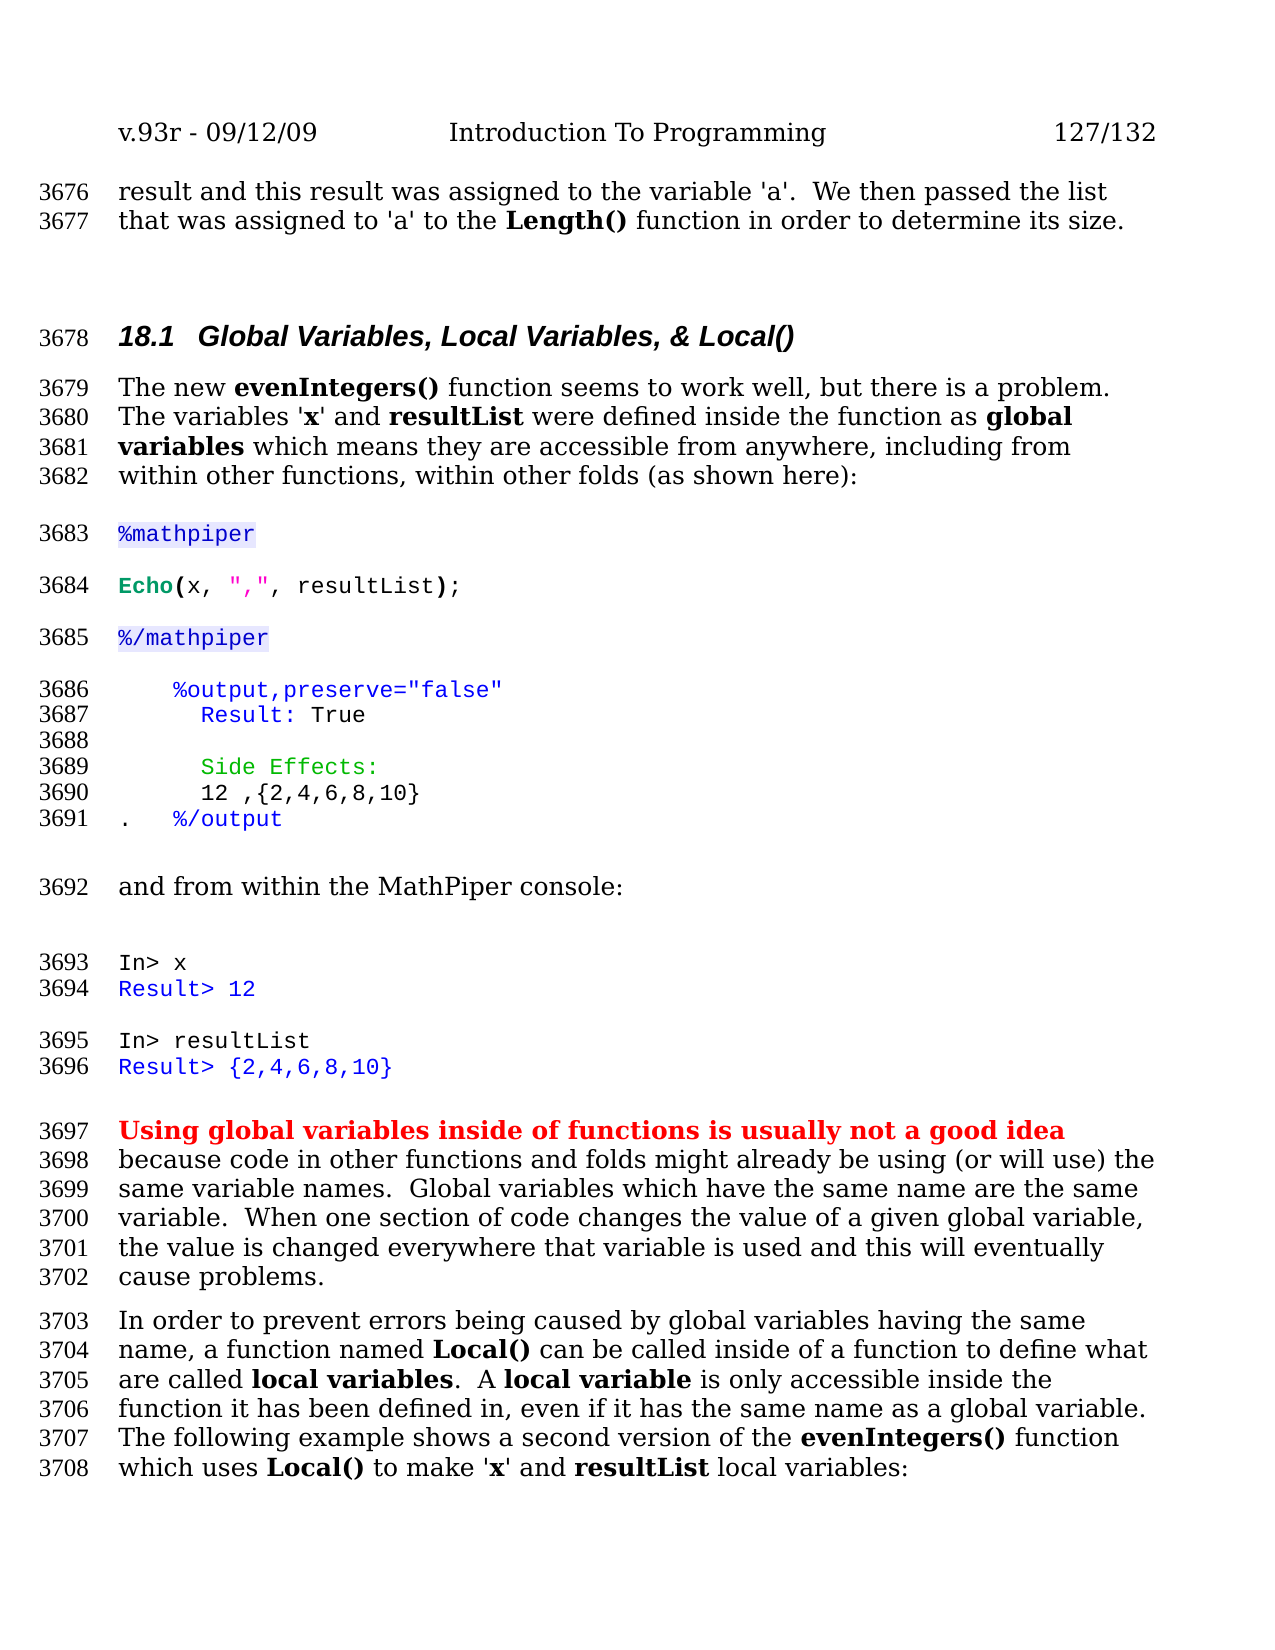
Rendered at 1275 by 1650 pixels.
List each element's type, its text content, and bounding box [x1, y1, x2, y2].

text The new evenIntegers() function seems to work well, but there is a problem. The variables 'x' and resultList were defined inside the function as global variables which means they are accessible from anywhere, including from within other functions, within other folds (as shown here): [118, 373, 1157, 490]
text %output,preserve="false" [118, 678, 1157, 704]
text Using global variables inside of functions is usually not a good idea because code in other functions and folds might already be using (or will use) the same variable names. Global variables which have the same name are the same variable. When one section of code changes the value of a given global variable, the value is changed everywhere that variable is used and this will eventually cause problems. [118, 1116, 1157, 1291]
text result and this result was assigned to the variable 'a'. We then passed the list that was assigned to 'a' to the Length() function in order to determine its size. [118, 177, 1157, 235]
text In> x [118, 951, 1157, 977]
text and from within the MathPiper console: [118, 872, 1157, 901]
text %/mathpiper [118, 626, 1157, 652]
text Result> 12 [118, 977, 1157, 1003]
text Result> {2,4,6,8,10} [118, 1055, 1157, 1081]
text In> resultList [118, 1029, 1157, 1055]
text %mathpiper [118, 522, 1157, 548]
text Echo(x, ",", resultList); [118, 574, 1157, 600]
text Side Effects: [118, 756, 1157, 782]
text Result: True [118, 704, 1157, 730]
text 12 ,{2,4,6,8,10} [118, 782, 1157, 808]
subtitle Global Variables, Local Variables, & Local() [118, 318, 1157, 352]
text . %/output [118, 808, 1157, 833]
text In order to prevent errors being caused by global variables having the same name, a function named Local() can be called inside of a function to define what are called local variables. A local variable is only accessible inside the function it has been defined in, even if it has the same name as a global variable. The following example shows a second version of the evenIntegers() function which uses Local() to make 'x' and resultList local variables: [118, 1306, 1157, 1482]
